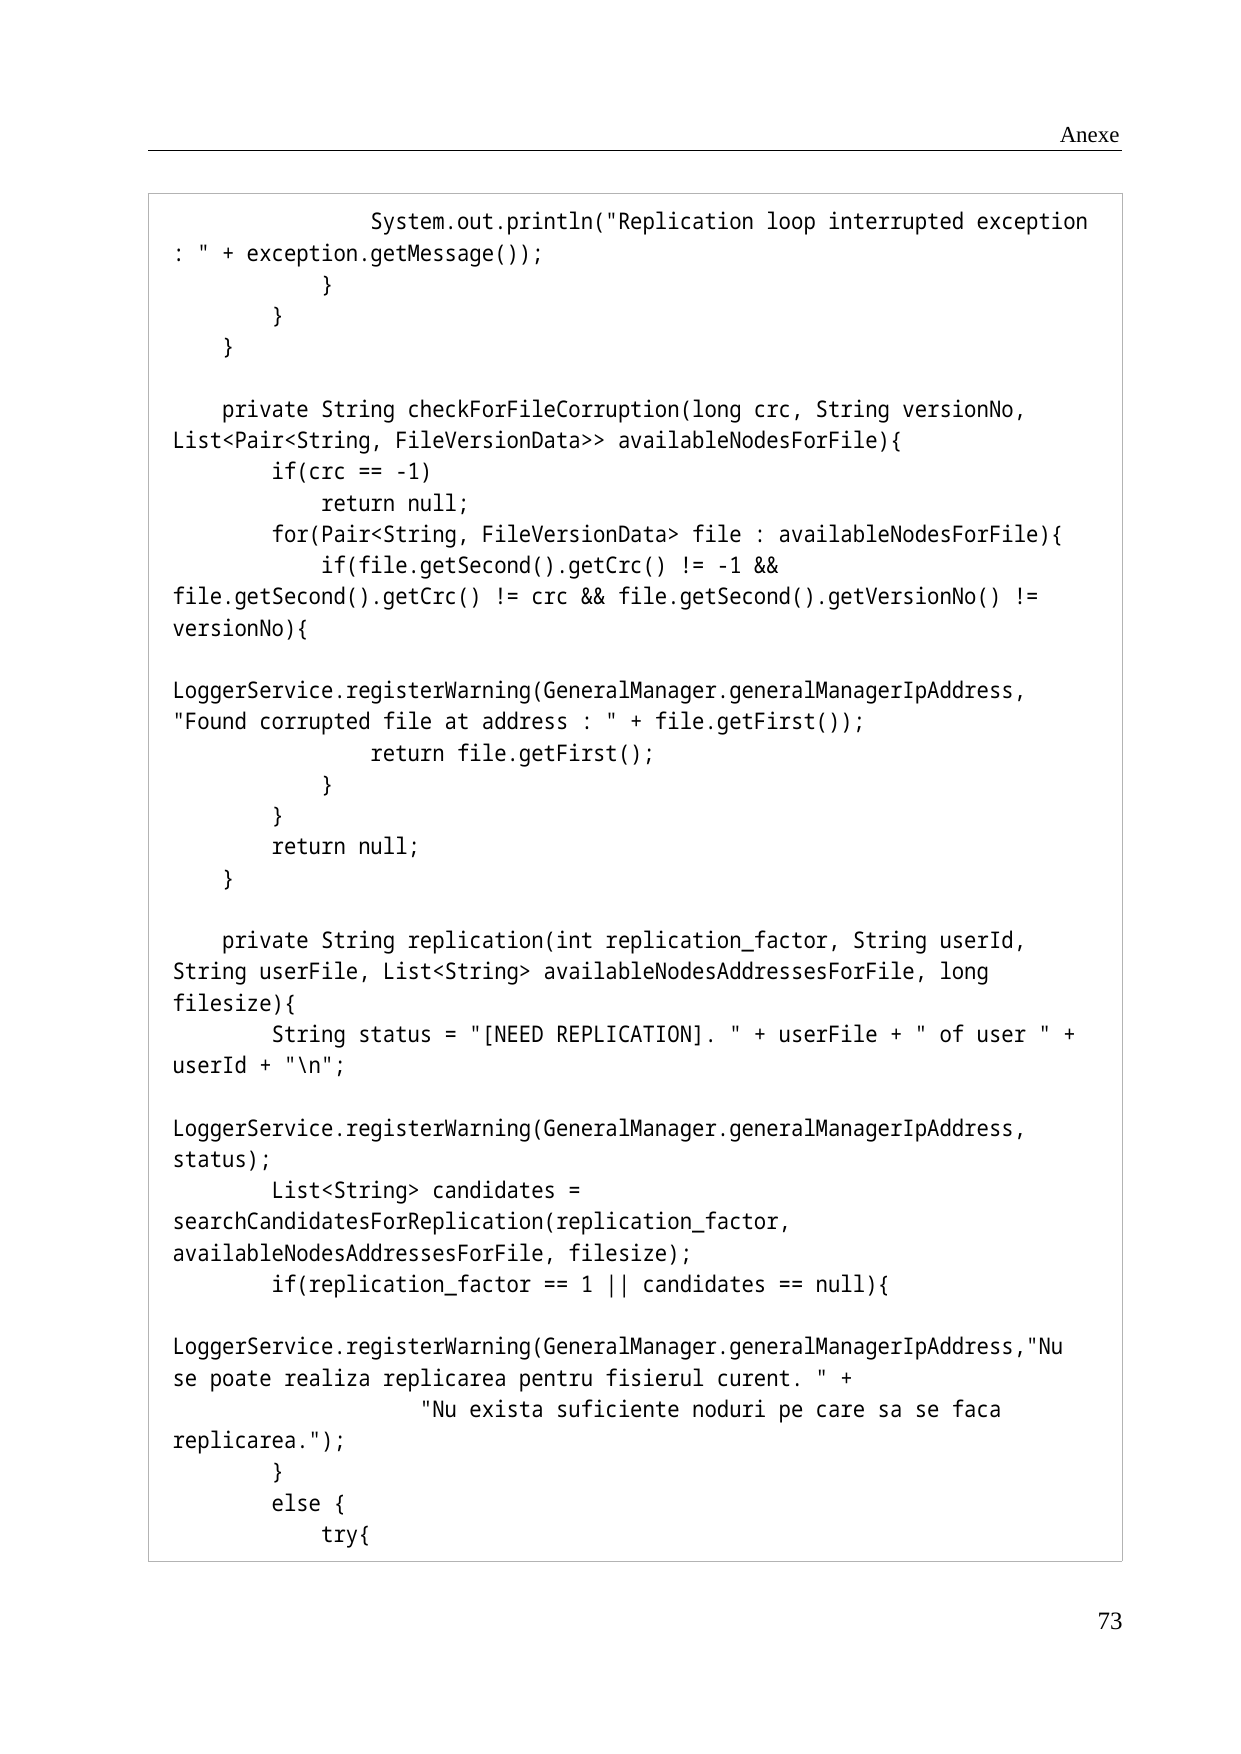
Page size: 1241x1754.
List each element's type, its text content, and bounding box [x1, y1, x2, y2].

text } [149, 1443, 1122, 1474]
text private String checkForFileCorruption(long crc, String versionNo, List<Pair<String, FileVersionData>> availableNodesForFile){ [149, 380, 1122, 443]
text } [149, 849, 1122, 893]
text } [149, 786, 1122, 818]
text LoggerService.registerWarning(GeneralManager.generalManagerIpAddress, "Found corrupted file at address : " + file.getFirst()); [149, 630, 1122, 724]
text for(Pair<String, FileVersionData> file : availableNodesForFile){ [149, 505, 1122, 536]
text } [149, 286, 1122, 318]
text LoggerService.registerWarning(GeneralManager.generalManagerIpAddress, status); [149, 1068, 1122, 1161]
text if(file.getSecond().getCrc() != -1 && file.getSecond().getCrc() != crc && file.getSecond().getVersionNo() != versionNo){ [149, 536, 1122, 630]
text "Nu exista suficiente noduri pe care sa se faca replicarea."); [149, 1380, 1122, 1443]
text String status = "[NEED REPLICATION]. " + userFile + " of user " + userId + "\n"; [149, 1005, 1122, 1068]
text return null; [149, 474, 1122, 505]
text } [149, 318, 1122, 361]
text } [149, 255, 1122, 286]
text return file.getFirst(); [149, 724, 1122, 755]
text System.out.println("Replication loop interrupted exception : " + exception.getMessage()); [149, 194, 1122, 255]
text } [149, 755, 1122, 786]
text return null; [149, 818, 1122, 849]
text private String replication(int replication_factor, String userId, String userFile, List<String> availableNodesAddressesForFile, long filesize){ [149, 911, 1122, 1005]
text LoggerService.registerWarning(GeneralManager.generalManagerIpAddress,"Nu se poate realiza replicarea pentru fisierul curent. " + [149, 1286, 1122, 1380]
text if(replication_factor == 1 || candidates == null){ [149, 1255, 1122, 1286]
text try{ [149, 1505, 1122, 1561]
text if(crc == -1) [149, 443, 1122, 474]
text else { [149, 1474, 1122, 1505]
text List<String> candidates = searchCandidatesForReplication(replication_factor, availableNodesAddressesForFile, filesize); [149, 1161, 1122, 1255]
